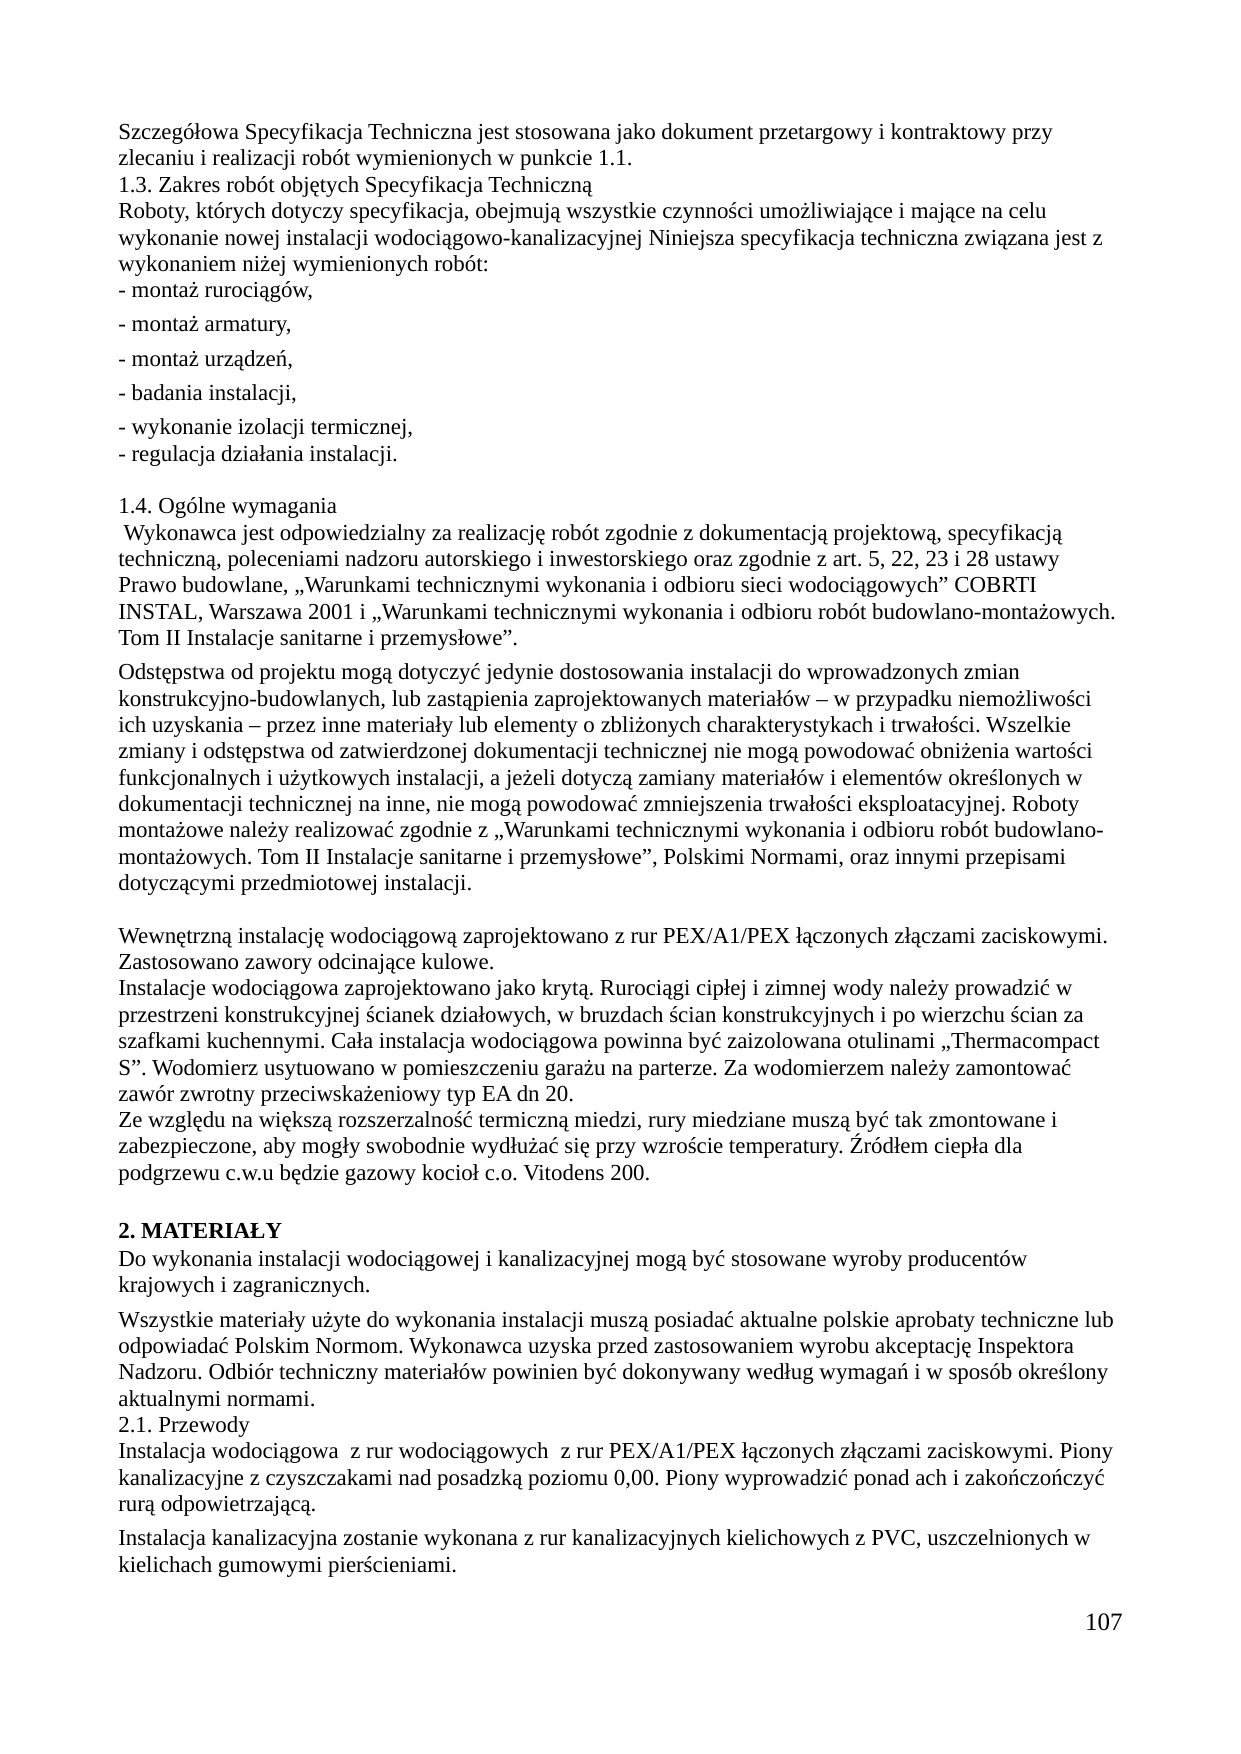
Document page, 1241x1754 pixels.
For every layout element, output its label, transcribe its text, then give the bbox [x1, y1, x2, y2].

text 2.1. Przewody [118, 1411, 1122, 1437]
text - montaż urządzeń, [118, 345, 1122, 371]
text Wewnętrzną instalację wodociągową zaprojektowano z rur PEX/A1/PEX łączonych złączami zaciskowymi. Zastosowano zawory odcinające kulowe. [118, 922, 1122, 974]
text Wykonawca jest odpowiedzialny za realizację robót zgodnie z dokumentacją projektową, specyfikacją techniczną, poleceniami nadzoru autorskiego i inwestorskiego oraz zgodnie z art. 5, 22, 23 i 28 ustawy Prawo budowlane, „Warunkami technicznymi wykonania i odbioru sieci wodociągowych” COBRTI INSTAL, Warszawa 2001 i „Warunkami technicznymi wykonania i odbioru robót budowlano-montażowych. Tom II Instalacje sanitarne i przemysłowe”. [118, 519, 1122, 651]
text Instalacje wodociągowa zaprojektowano jako krytą. Rurociągi cipłej i zimnej wody należy prowadzić w przestrzeni konstrukcyjnej ścianek działowych, w bruzdach ścian konstrukcyjnych i po wierzchu ścian za szafkami kuchennymi. Cała instalacja wodociągowa powinna być zaizolowana otulinami „Thermacompact S”. Wodomierz usytuowano w pomieszczeniu garażu na parterze. Za wodomierzem należy zamontować zawór zwrotny przeciwskażeniowy typ EA dn 20. [118, 974, 1122, 1106]
text - montaż armatury, [118, 311, 1122, 337]
text Do wykonania instalacji wodociągowej i kanalizacyjnej mogą być stosowane wyroby producentów krajowych i zagranicznych. [118, 1245, 1122, 1298]
text - regulacja działania instalacji. [118, 440, 1122, 466]
text Instalacja kanalizacyjna zostanie wykonana z rur kanalizacyjnych kielichowych z PVC, uszczelnionych w kielichach gumowymi pierścieniami. [118, 1524, 1122, 1577]
text 1.4. Ogólne wymagania [118, 492, 1122, 519]
text Szczegółowa Specyfikacja Techniczna jest stosowana jako dokument przetargowy i kontraktowy przy zlecaniu i realizacji robót wymienionych w punkcie 1.1. [118, 118, 1122, 171]
text Odstępstwa od projektu mogą dotyczyć jedynie dostosowania instalacji do wprowadzonych zmian konstrukcyjno-budowlanych, lub zastąpienia zaprojektowanych materiałów – w przypadku niemożliwości ich uzyskania – przez inne materiały lub elementy o zbliżonych charakterystykach i trwałości. Wszelkie zmiany i odstępstwa od zatwierdzonej dokumentacji technicznej nie mogą powodować obniżenia wartości funkcjonalnych i użytkowych instalacji, a jeżeli dotyczą zamiany materiałów i elementów określonych w dokumentacji technicznej na inne, nie mogą powodować zmniejszenia trwałości eksploatacyjnej. Roboty montażowe należy realizować zgodnie z „Warunkami technicznymi wykonania i odbioru robót budowlano-montażowych. Tom II Instalacje sanitarne i przemysłowe”, Polskimi Normami, oraz innymi przepisami dotyczącymi przedmiotowej instalacji. [118, 658, 1122, 895]
text Ze względu na większą rozszerzalność termiczną miedzi, rury miedziane muszą być tak zmontowane i zabezpieczone, aby mogły swobodnie wydłużać się przy wzroście temperatury. Źródłem ciepła dla podgrzewu c.w.u będzie gazowy kocioł c.o. Vitodens 200. [118, 1106, 1122, 1185]
text - montaż rurociągów, [118, 276, 1122, 303]
text Wszystkie materiały użyte do wykonania instalacji muszą posiadać aktualne polskie aprobaty techniczne lub odpowiadać Polskim Normom. Wykonawca uzyska przed zastosowaniem wyrobu akceptację Inspektora Nadzoru. Odbiór techniczny materiałów powinien być dokonywany według wymagań i w sposób określony aktualnymi normami. [118, 1306, 1122, 1411]
text 2. MATERIAŁY [118, 1212, 1122, 1245]
text - wykonanie izolacji termicznej, [118, 413, 1122, 440]
text - badania instalacji, [118, 379, 1122, 405]
text 1.3. Zakres robót objętych Specyfikacja Techniczną [118, 171, 1122, 197]
text Instalacja wodociągowa z rur wodociągowych z rur PEX/A1/PEX łączonych złączami zaciskowymi. Piony kanalizacyjne z czyszczakami nad posadzką poziomu 0,00. Piony wyprowadzić ponad ach i zakończończyć rurą odpowietrzającą. [118, 1437, 1122, 1516]
text Roboty, których dotyczy specyfikacja, obejmują wszystkie czynności umożliwiające i mające na celu wykonanie nowej instalacji wodociągowo-kanalizacyjnej Niniejsza specyfikacja techniczna związana jest z wykonaniem niżej wymienionych robót: [118, 197, 1122, 276]
